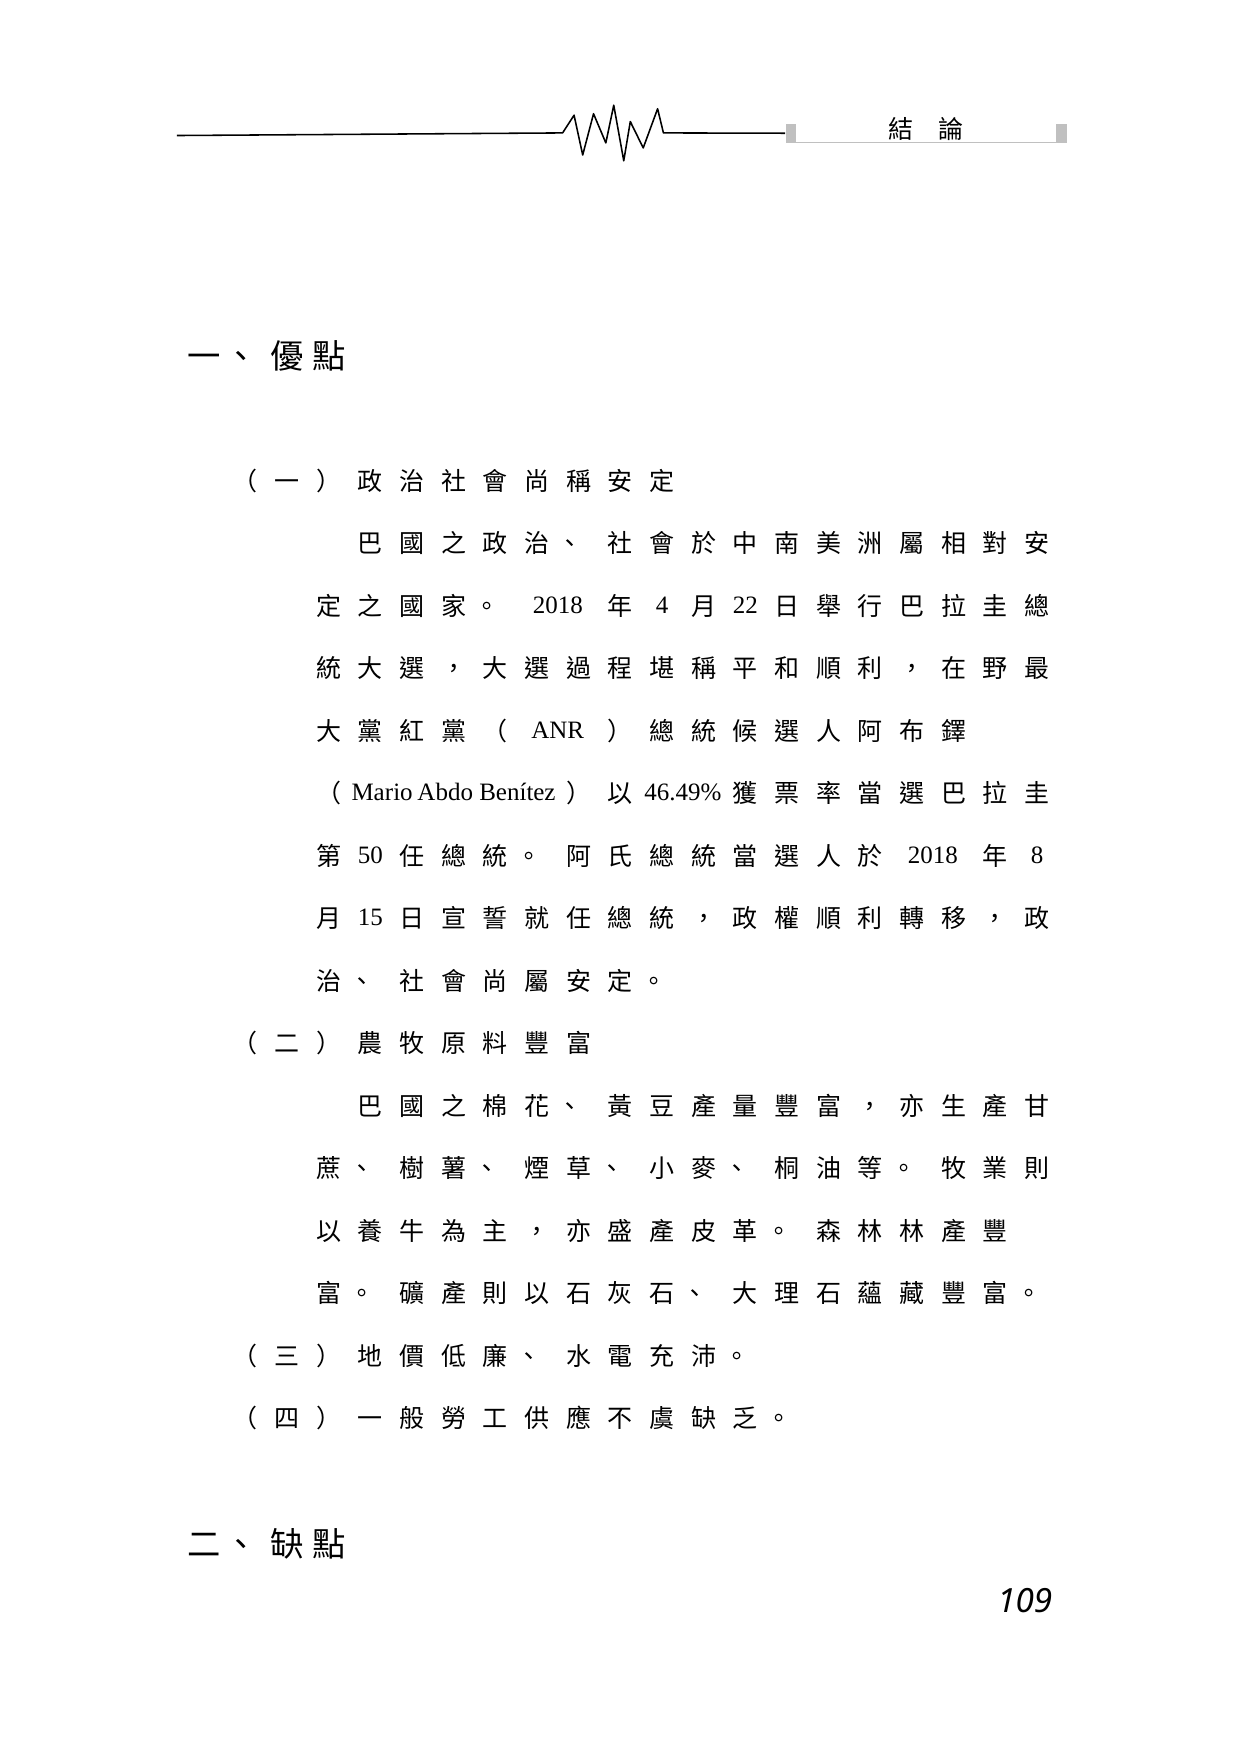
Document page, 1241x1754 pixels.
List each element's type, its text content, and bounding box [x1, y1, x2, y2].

text （二）農牧原料豐富 [207, 1000, 1058, 1063]
text 二、缺點 [183, 1500, 1058, 1563]
text （三）地價低廉、水電充沛。 [207, 1313, 1058, 1375]
text （四）一般勞工供應不虞缺乏。 [207, 1375, 1058, 1438]
text （一）政治社會尚稱安定 [207, 438, 1058, 500]
text 巴國之政治、社會於中南美洲屬相對安定之國家。2018年4月22日舉行巴拉圭總統大選，大選過程堪稱平和順利，在野最大黨紅黨（ANR）總統候選人阿布鐸（Mario Abdo Benítez）以46.49%獲票率當選巴拉圭第50任總統。阿氏總統當選人於2018年8月15日宣誓就任總統，政權順利轉移，政治、社會尚屬安定。 [281, 500, 1058, 1000]
text 一、優點 [183, 313, 1058, 375]
text 巴國之棉花、黃豆產量豐富，亦生產甘蔗、樹薯、煙草、小麥、桐油等。牧業則以養牛為主，亦盛產皮革。森林林產豐富。礦產則以石灰石、大理石蘊藏豐富。 [281, 1063, 1058, 1313]
